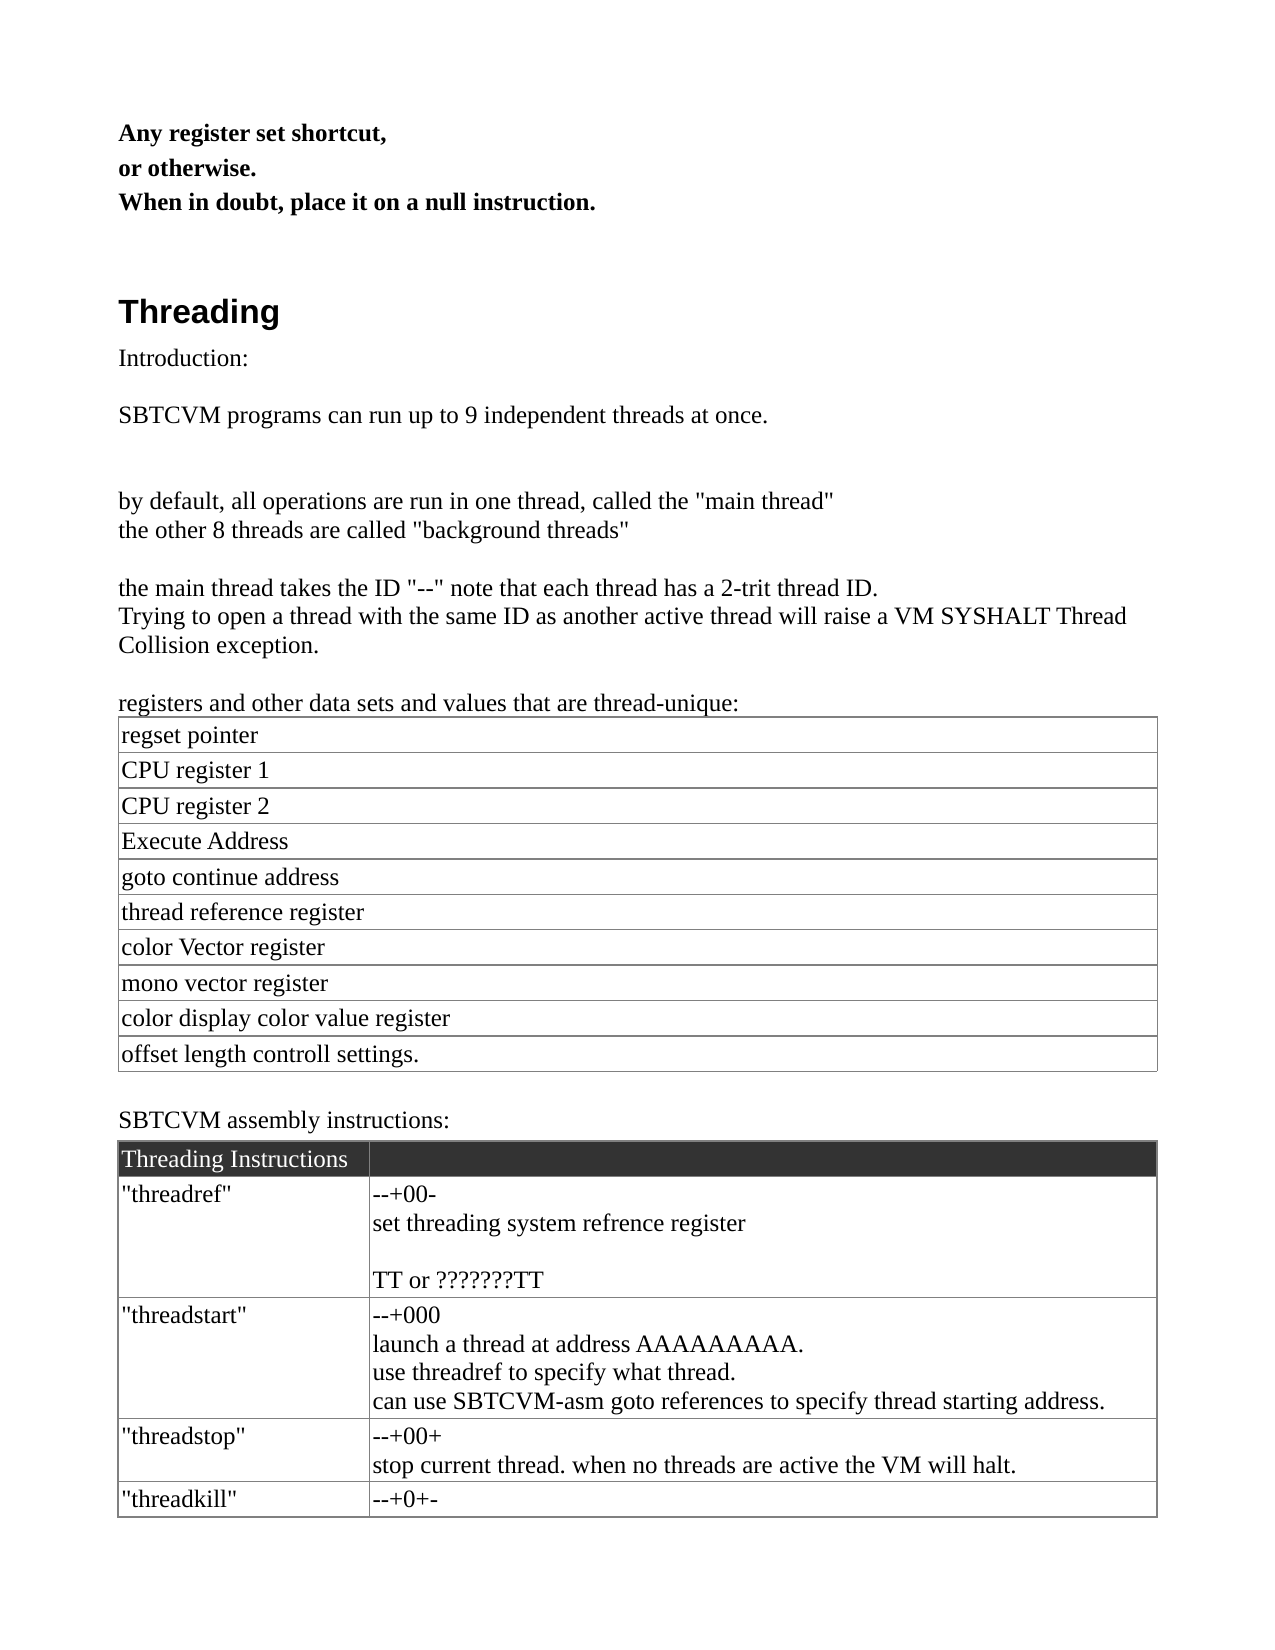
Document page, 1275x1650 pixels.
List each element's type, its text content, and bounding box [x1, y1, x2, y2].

table_cell color display color value register [119, 1001, 1157, 1035]
table_cell mono vector register [119, 966, 1157, 1000]
subtitle Threading [118, 291, 1157, 330]
table_cell CPU register 1 [119, 753, 1157, 787]
table_header regset pointer [119, 718, 1157, 752]
table_cell "threadref" [119, 1177, 369, 1297]
table_header Threading Instructions [119, 1142, 369, 1176]
text Any register set shortcut, or otherwise. When in doubt, place it on a null instruction. [118, 118, 1157, 216]
table_header [370, 1142, 1156, 1176]
table_cell --+0+- [370, 1482, 1156, 1516]
text SBTCVM assembly instructions: [118, 1072, 1157, 1134]
table_cell --+00- set threading system refrence register TT or ???????TT [370, 1177, 1156, 1297]
text Introduction: SBTCVM programs can run up to 9 independent threads at once. by default, all operations are run in one thread, called the "main thread" the other 8 threads are called "background threads" the main thread takes the ID "--" note that each thread has a 2-trit thread ID. Trying to open a thread with the same ID as another active thread will raise a VM SYSHALT Thread Collision exception. registers and other data sets and values that are thread-unique: [118, 343, 1157, 716]
table_cell --+000 launch a thread at address AAAAAAAAA. use threadref to specify what thread. can use SBTCVM-asm goto references to specify thread starting address. [370, 1298, 1156, 1418]
table_cell color Vector register [119, 930, 1157, 964]
table_cell Execute Address [119, 824, 1157, 858]
table_cell CPU register 2 [119, 789, 1157, 823]
table_cell goto continue address [119, 860, 1157, 893]
table_cell offset length controll settings. [119, 1037, 1157, 1071]
table_cell thread reference register [119, 895, 1157, 929]
table_cell --+00+ stop current thread. when no threads are active the VM will halt. [370, 1419, 1156, 1481]
table_cell "threadkill" [119, 1482, 369, 1516]
table_cell "threadstart" [119, 1298, 369, 1418]
table_cell "threadstop" [119, 1419, 369, 1481]
